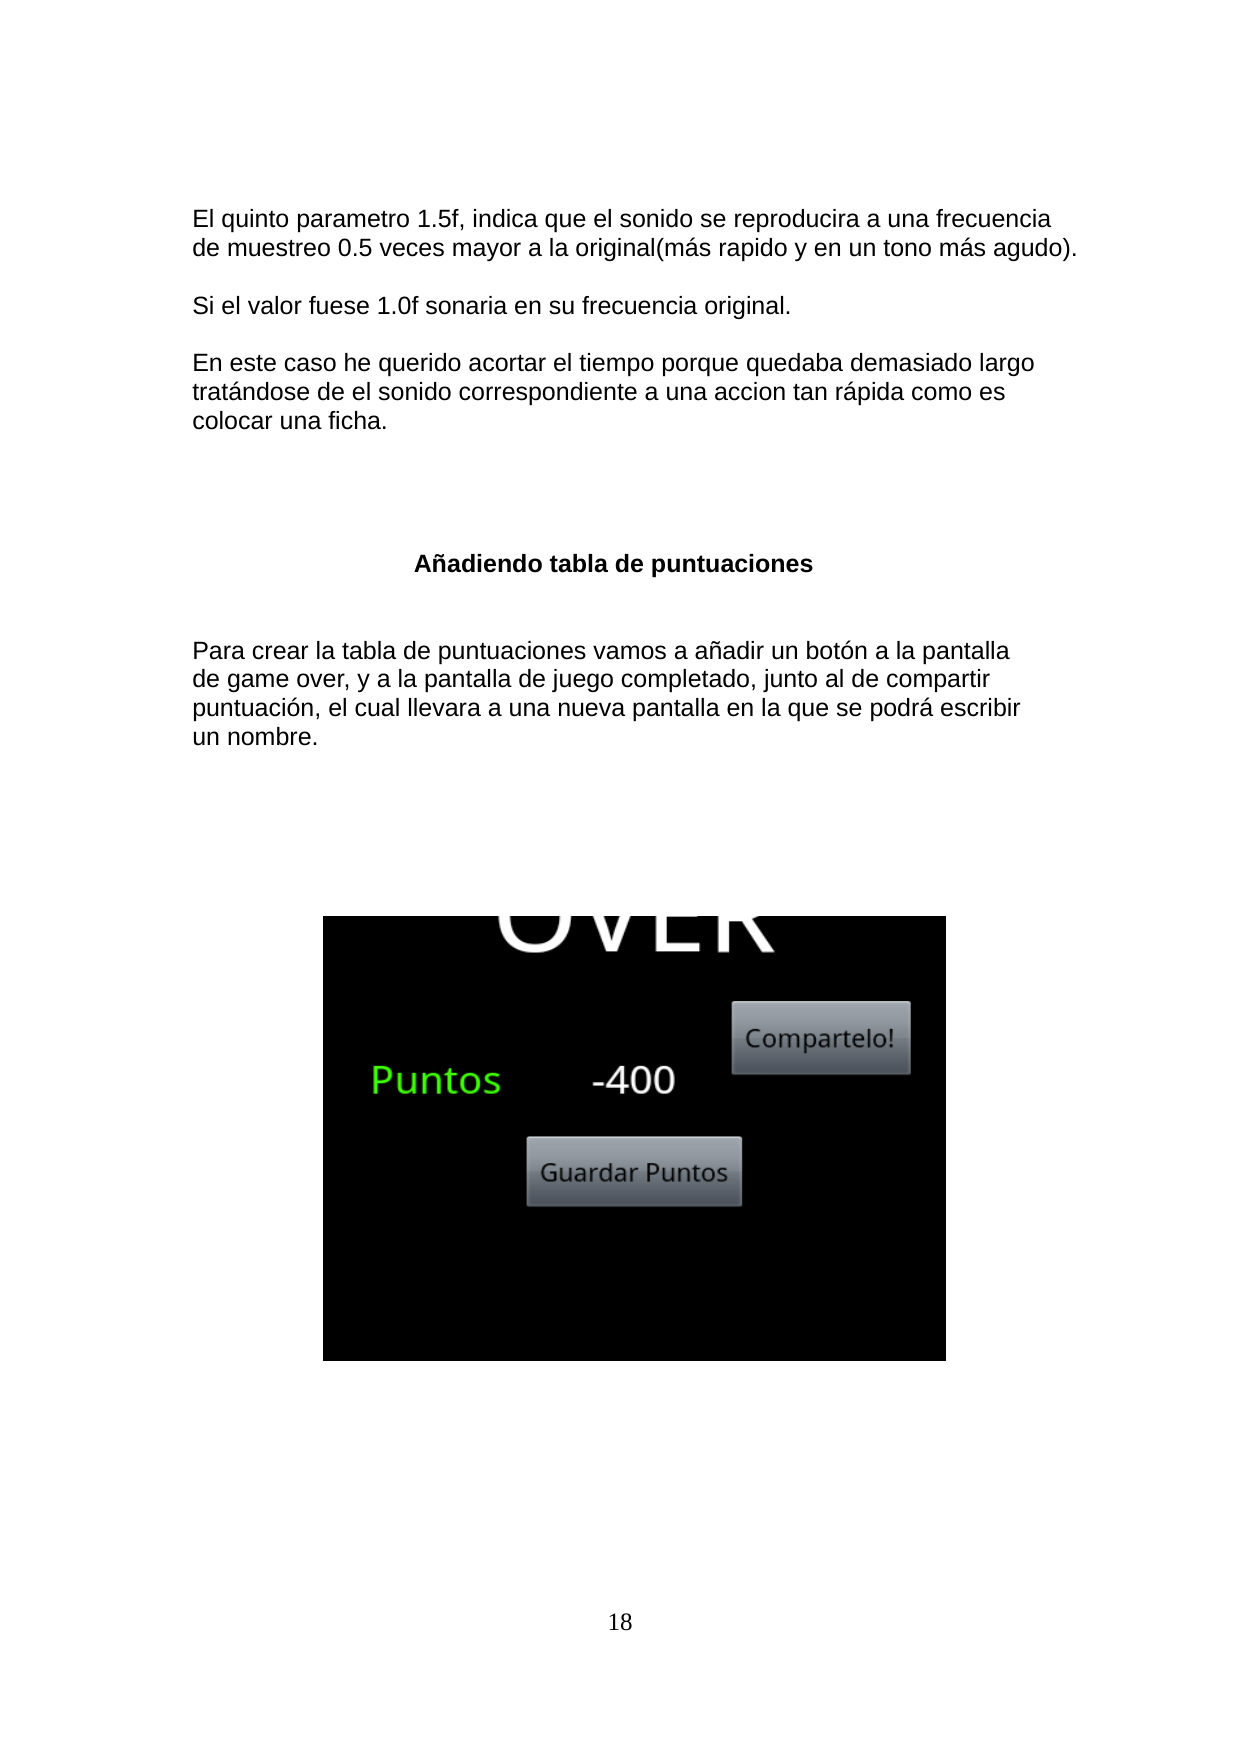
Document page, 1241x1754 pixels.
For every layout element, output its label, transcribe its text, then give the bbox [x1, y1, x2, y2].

text de muestreo 0.5 veces mayor a la original(más rapido y en un tono más agudo). [118, 233, 1122, 262]
text En este caso he querido acortar el tiempo porque quedaba demasiado largo [118, 348, 1122, 377]
text colocar una ficha. [118, 406, 1122, 434]
text puntuación, el cual llevara a una nueva pantalla en la que se podrá escribir [118, 693, 1122, 722]
text Si el valor fuese 1.0f sonaria en su frecuencia original. [118, 291, 1122, 319]
text Añadiendo tabla de puntuaciones [118, 549, 1122, 578]
text un nombre. [118, 722, 1122, 751]
text Para crear la tabla de puntuaciones vamos a añadir un botón a la pantalla [118, 636, 1122, 664]
text de game over, y a la pantalla de juego completado, junto al de compartir [118, 664, 1122, 693]
picture [323, 916, 946, 1361]
text El quinto parametro 1.5f, indica que el sonido se reproducira a una frecuencia [118, 204, 1122, 233]
text tratándose de el sonido correspondiente a una accion tan rápida como es [118, 377, 1122, 406]
